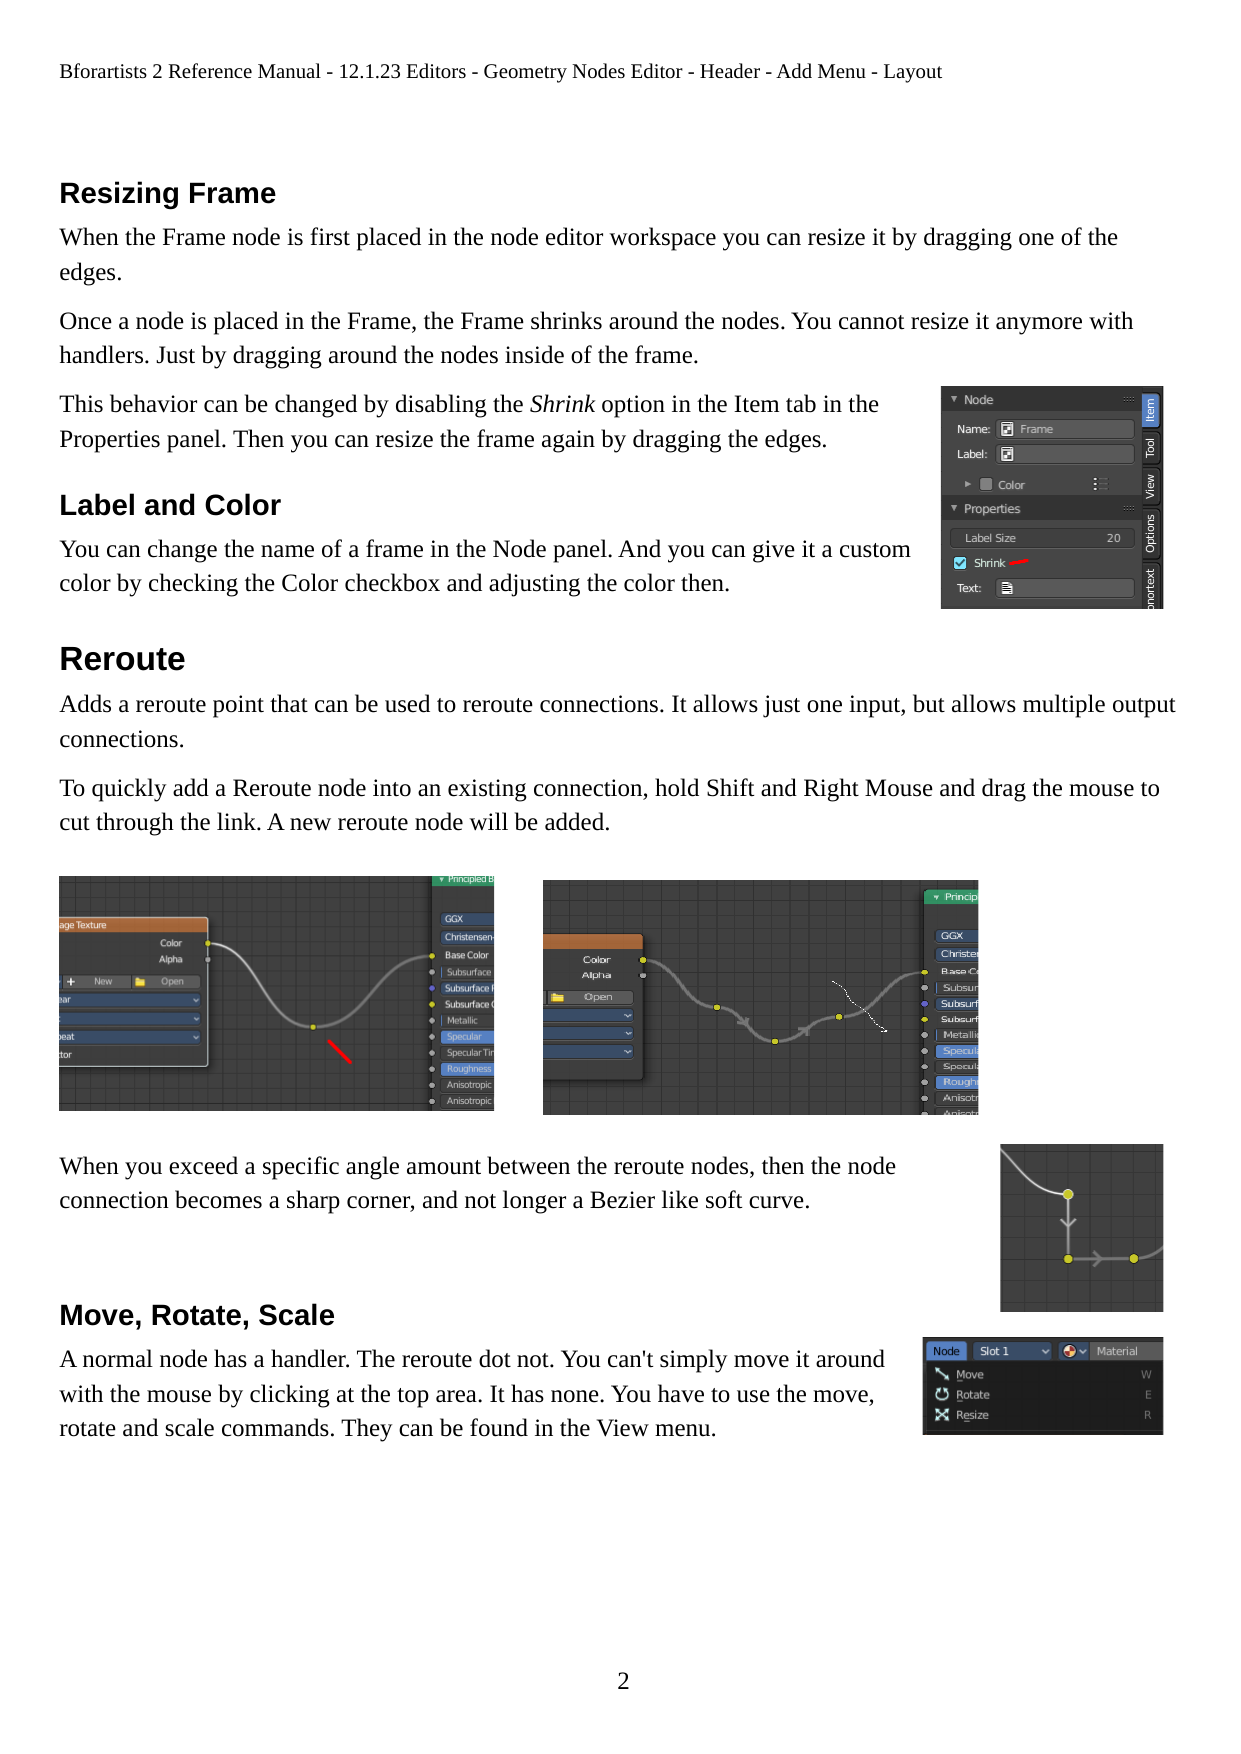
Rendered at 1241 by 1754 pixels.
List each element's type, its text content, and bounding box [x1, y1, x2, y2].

text To quickly add a Reroute node into an existing connection, hold Shift and Right Mouse and drag the mouse to cut through the link. A new reroute node will be added. [59, 773, 1181, 836]
text A normal node has a handler. The reroute dot not. You can't simply move it around with the mouse by clicking at the top area. It has none. You have to use the move, rotate and scale commands. They can be found in the View menu. [59, 1344, 1181, 1442]
text When the Frame node is first placed in the node editor workspace you can resize it by dragging one of the edges. [59, 222, 1181, 286]
picture [922, 1337, 1164, 1435]
picture [59, 876, 495, 1111]
picture [940, 386, 1164, 609]
text This behavior can be changed by disabling the Shrink option in the Item tab in the Properties panel. Then you can resize the frame again by dragging the edges. [59, 389, 940, 453]
text When you exceed a specific angle amount between the reroute nodes, then the node connection becomes a sharp corner, and not longer a Bezier like soft curve. [59, 1151, 1000, 1214]
subtitle Label and Color [59, 488, 940, 521]
subtitle Resizing Frame [59, 176, 1181, 210]
picture [543, 880, 979, 1115]
picture [1000, 1144, 1164, 1312]
text Once a node is placed in the Frame, the Frame shrinks around the nodes. You cannot resize it anymore with handlers. Just by dragging around the nodes inside of the frame. [59, 306, 1181, 369]
subtitle Reroute [59, 638, 1181, 677]
subtitle Move, Rotate, Scale [59, 1298, 1181, 1332]
text Adds a reroute point that can be used to reroute connections. It allows just one input, but allows multiple output connections. [59, 689, 1181, 753]
subtitle [1164, 488, 1181, 521]
text You can change the name of a frame in the Node panel. And you can give it a custom color by checking the Color checkbox and adjusting the color then. [59, 534, 940, 597]
